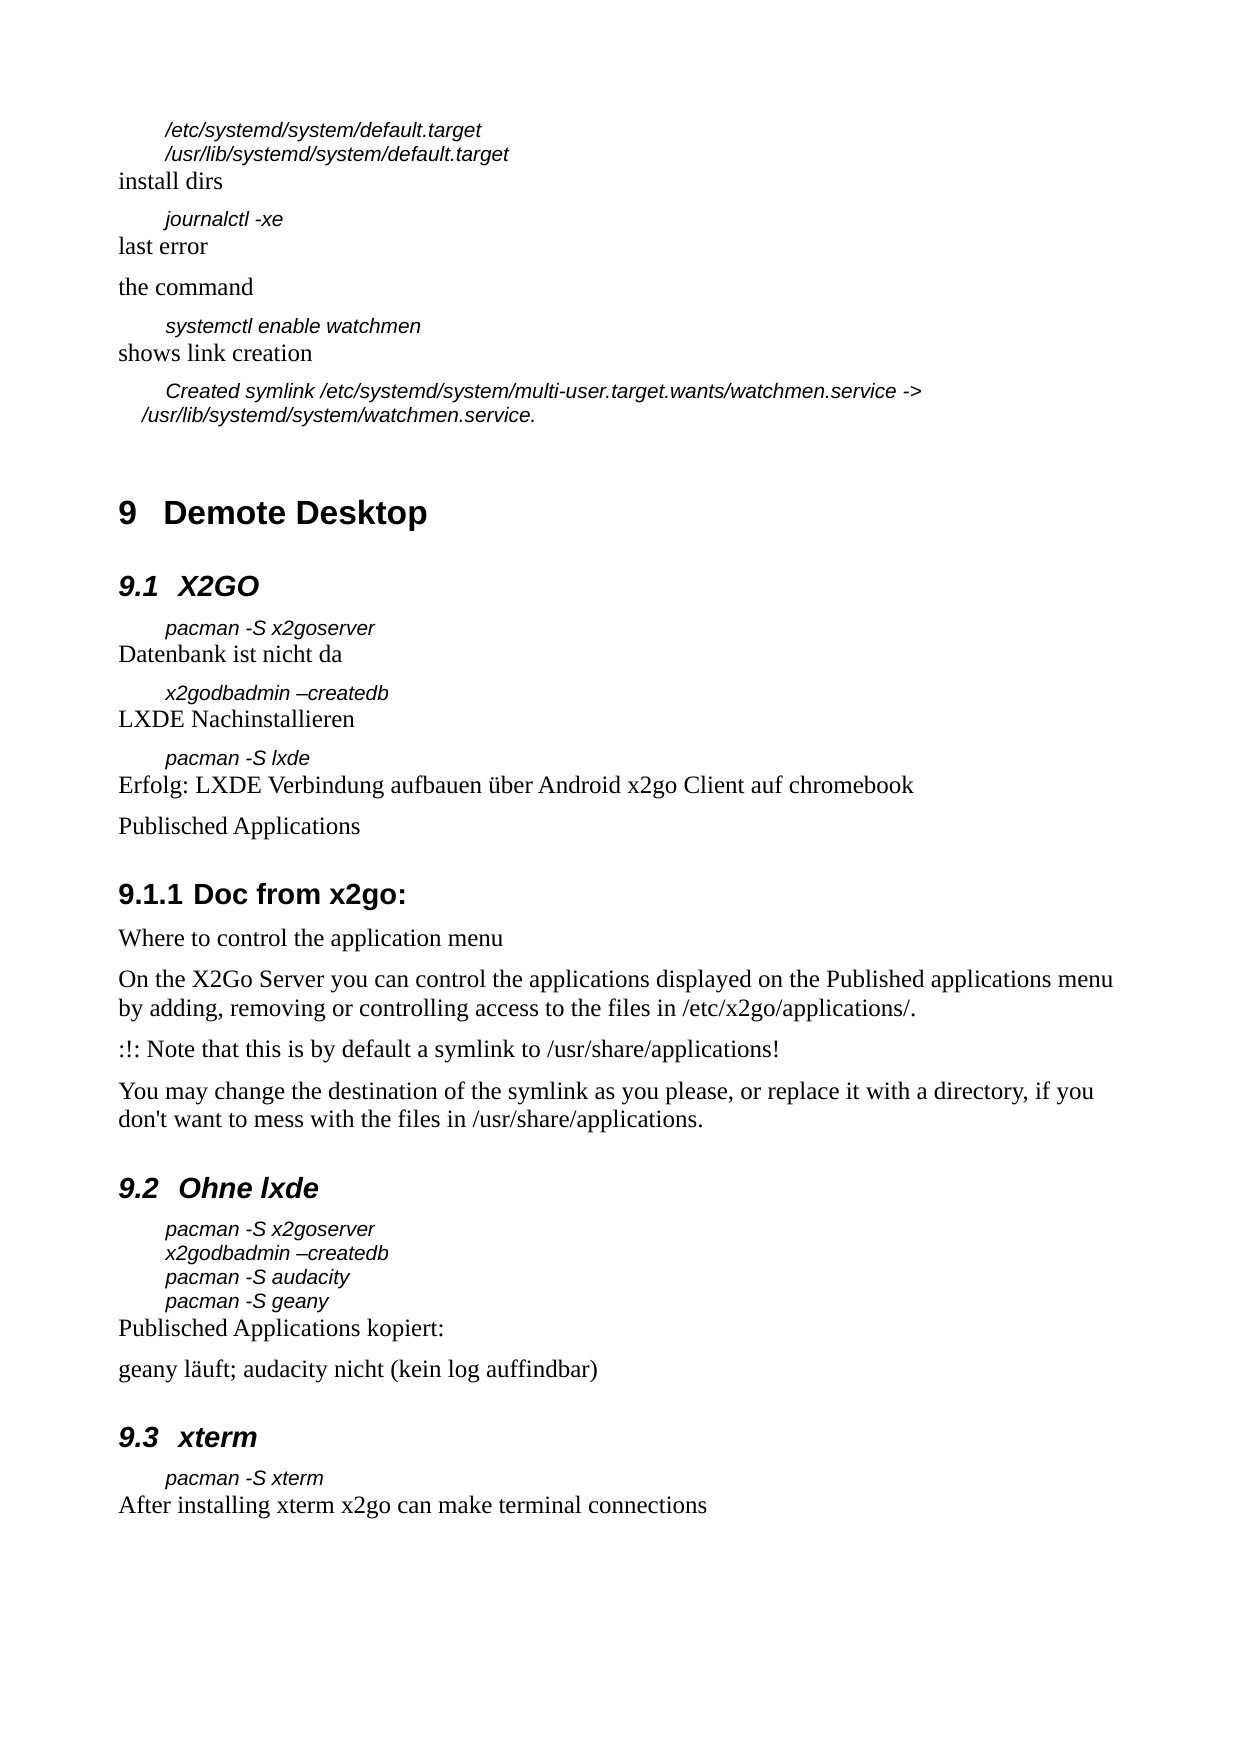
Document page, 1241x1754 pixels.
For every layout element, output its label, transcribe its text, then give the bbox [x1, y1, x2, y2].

text pacman -S x2goserver [142, 615, 1122, 639]
text After installing xterm x2go can make terminal connections [118, 1490, 1122, 1519]
text the command [118, 272, 1122, 301]
subtitle Doc from x2go: [118, 877, 1122, 911]
text :!: Note that this is by default a symlink to /usr/share/applications! [118, 1034, 1122, 1063]
text shows link creation [118, 338, 1122, 366]
text pacman -S audacity [142, 1265, 1122, 1289]
subtitle Demote Desktop [118, 493, 1122, 532]
text geany läuft; audacity nicht (kein log auffindbar) [118, 1354, 1122, 1383]
text Datenbank ist nicht da [118, 639, 1122, 668]
text Created symlink /etc/systemd/system/multi-user.target.wants/watchmen.service -> /usr/lib/systemd/system/watchmen.service. [142, 379, 1122, 427]
text Publisched Applications [118, 811, 1122, 840]
text Publisched Applications kopiert: [118, 1313, 1122, 1341]
text On the X2Go Server you can control the applications displayed on the Published applications menu by adding, removing or controlling access to the files in /etc/x2go/applications/. [118, 964, 1122, 1022]
text pacman -S x2goserver [142, 1217, 1122, 1241]
text You may change the destination of the symlink as you please, or replace it with a directory, if you don't want to mess with the files in /usr/share/applications. [118, 1076, 1122, 1133]
subtitle X2GO [118, 569, 1122, 603]
text last error [118, 231, 1122, 260]
text x2godbadmin –createdb [142, 681, 1122, 704]
text journalctl -xe [142, 207, 1122, 231]
text /usr/lib/systemd/system/default.target [142, 142, 1122, 166]
text install dirs [118, 166, 1122, 195]
subtitle xterm [118, 1420, 1122, 1454]
text pacman -S geany [142, 1289, 1122, 1313]
text systemctl enable watchmen [142, 314, 1122, 338]
text pacman -S lxde [142, 746, 1122, 770]
subtitle Ohne lxde [118, 1171, 1122, 1204]
text LXDE Nachinstallieren [118, 704, 1122, 733]
text x2godbadmin –createdb [142, 1241, 1122, 1265]
text Where to control the application menu [118, 923, 1122, 952]
text pacman -S xterm [142, 1466, 1122, 1490]
text /etc/systemd/system/default.target [142, 118, 1122, 142]
text Erfolg: LXDE Verbindung aufbauen über Android x2go Client auf chromebook [118, 770, 1122, 798]
